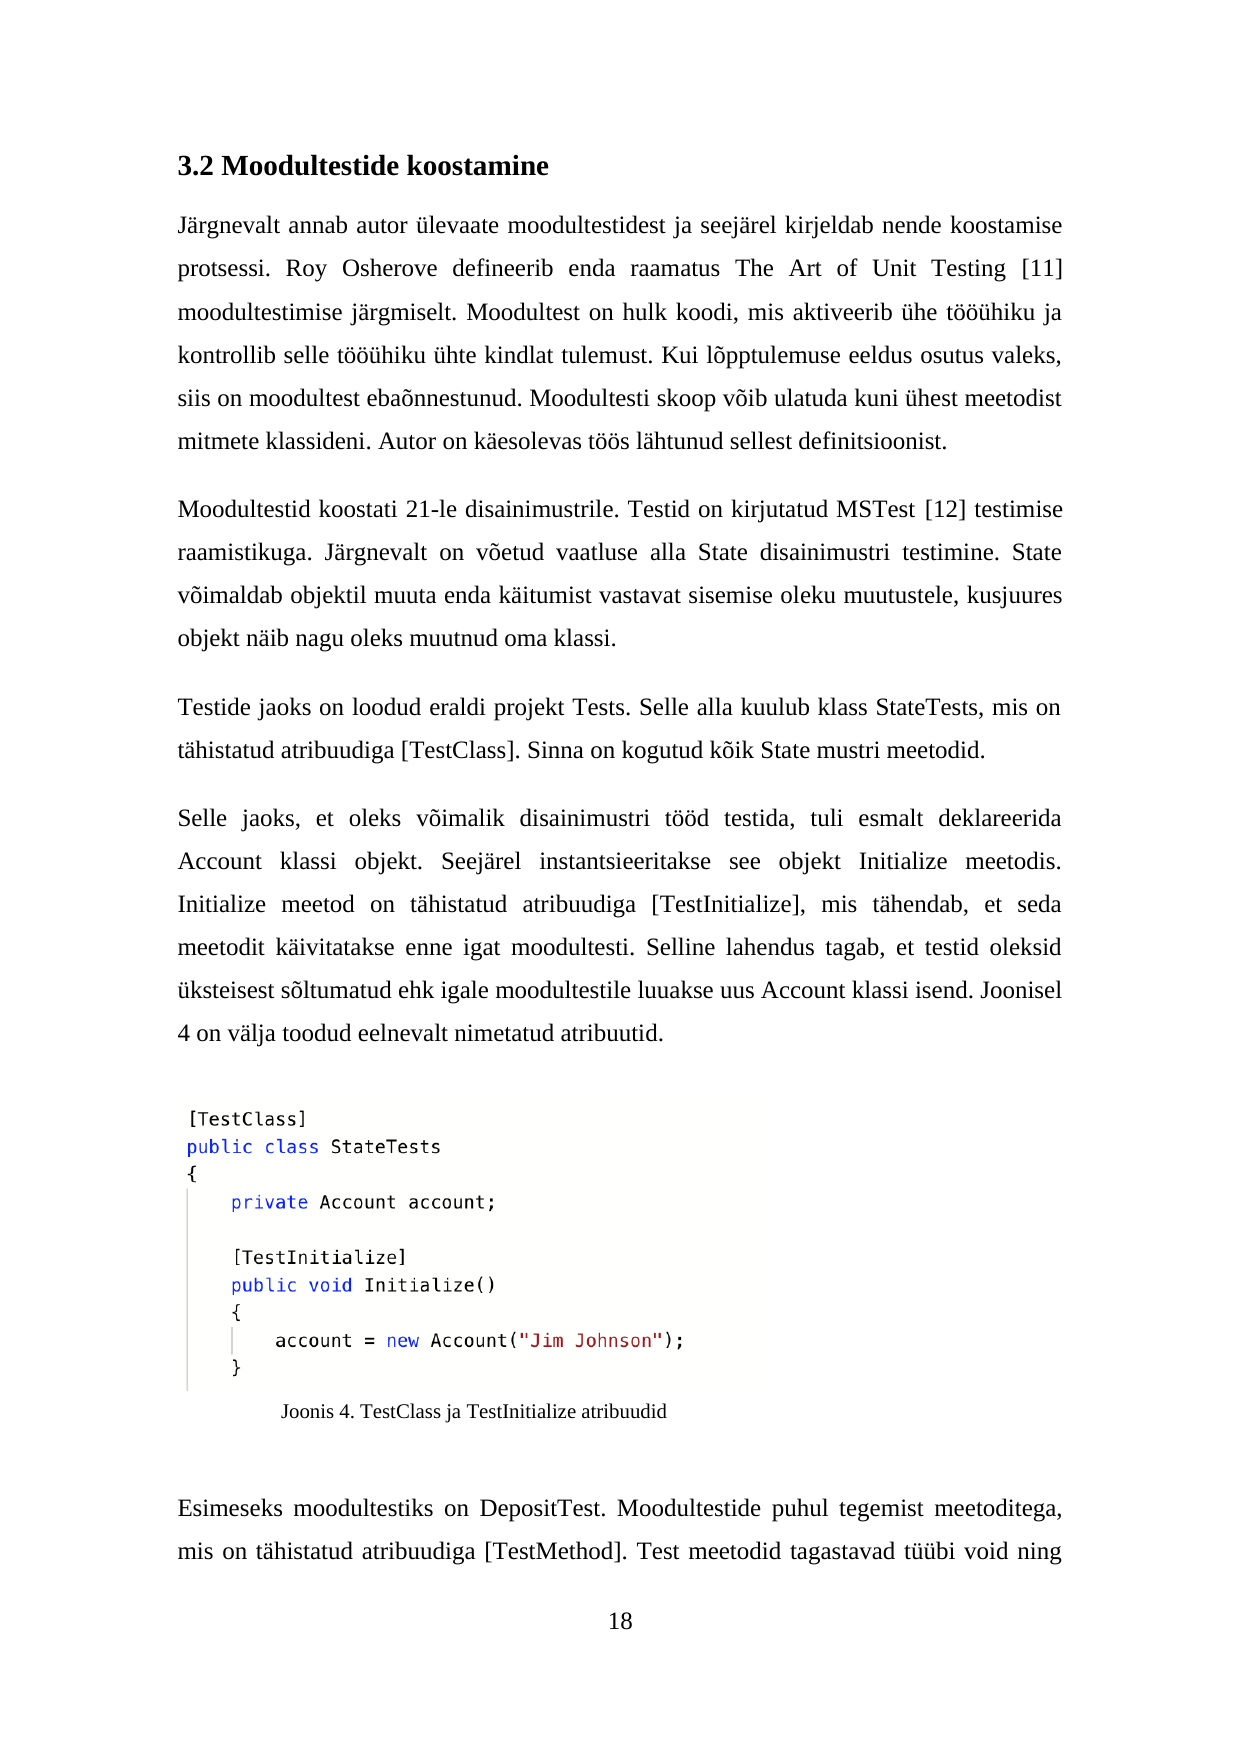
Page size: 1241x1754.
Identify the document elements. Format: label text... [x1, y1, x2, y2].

picture [177, 1099, 771, 1391]
text Moodultestid koostati 21-le disainimustrile. Testid on kirjutatud MSTest [12] testimise raamistikuga. Järgnevalt on võetud vaatluse alla State disainimustri testimine. State võimaldab objektil muuta enda käitumist vastavat sisemise oleku muutustele, kusjuures objekt näib nagu oleks muutnud oma klassi. [177, 494, 1063, 652]
text Joonis 4. TestClass ja TestInitialize atribuudid [177, 1391, 771, 1423]
text Järgnevalt annab autor ülevaate moodultestidest ja seejärel kirjeldab nende koostamise protsessi. Roy Osherove defineerib enda raamatus The Art of Unit Testing [11] moodultestimise järgmiselt. Moodultest on hulk koodi, mis aktiveerib ühe tööühiku ja kontrollib selle tööühiku ühte kindlat tulemust. Kui lõpptulemuse eeldus osutus valeks, siis on moodultest ebaõnnestunud. Moodultesti skoop võib ulatuda kuni ühest meetodist mitmete klassideni. Autor on käesolevas töös lähtunud sellest definitsioonist. [177, 210, 1063, 455]
subtitle Moodultestide koostamine [177, 148, 1063, 181]
text Selle jaoks, et oleks võimalik disainimustri tööd testida, tuli esmalt deklareerida Account klassi objekt. Seejärel instantsieeritakse see objekt Initialize meetodis. Initialize meetod on tähistatud atribuudiga [TestInitialize], mis tähendab, et seda meetodit käivitatakse enne igat moodultesti. Selline lahendus tagab, et testid oleksid üksteisest sõltumatud ehk igale moodultestile luuakse uus Account klassi isend. Joonisel 4 on välja toodud eelnevalt nimetatud atribuutid. [177, 803, 1063, 1047]
text Testide jaoks on loodud eraldi projekt Tests. Selle alla kuulub klass StateTests, mis on tähistatud atribuudiga [TestClass]. Sinna on kogutud kõik State mustri meetodid. [177, 692, 1063, 763]
text Esimeseks moodultestiks on DepositTest. Moodultestide puhul tegemist meetoditega, mis on tähistatud atribuudiga [TestMethod]. Test meetodid tagastavad tüübi void ning [177, 1493, 1063, 1565]
